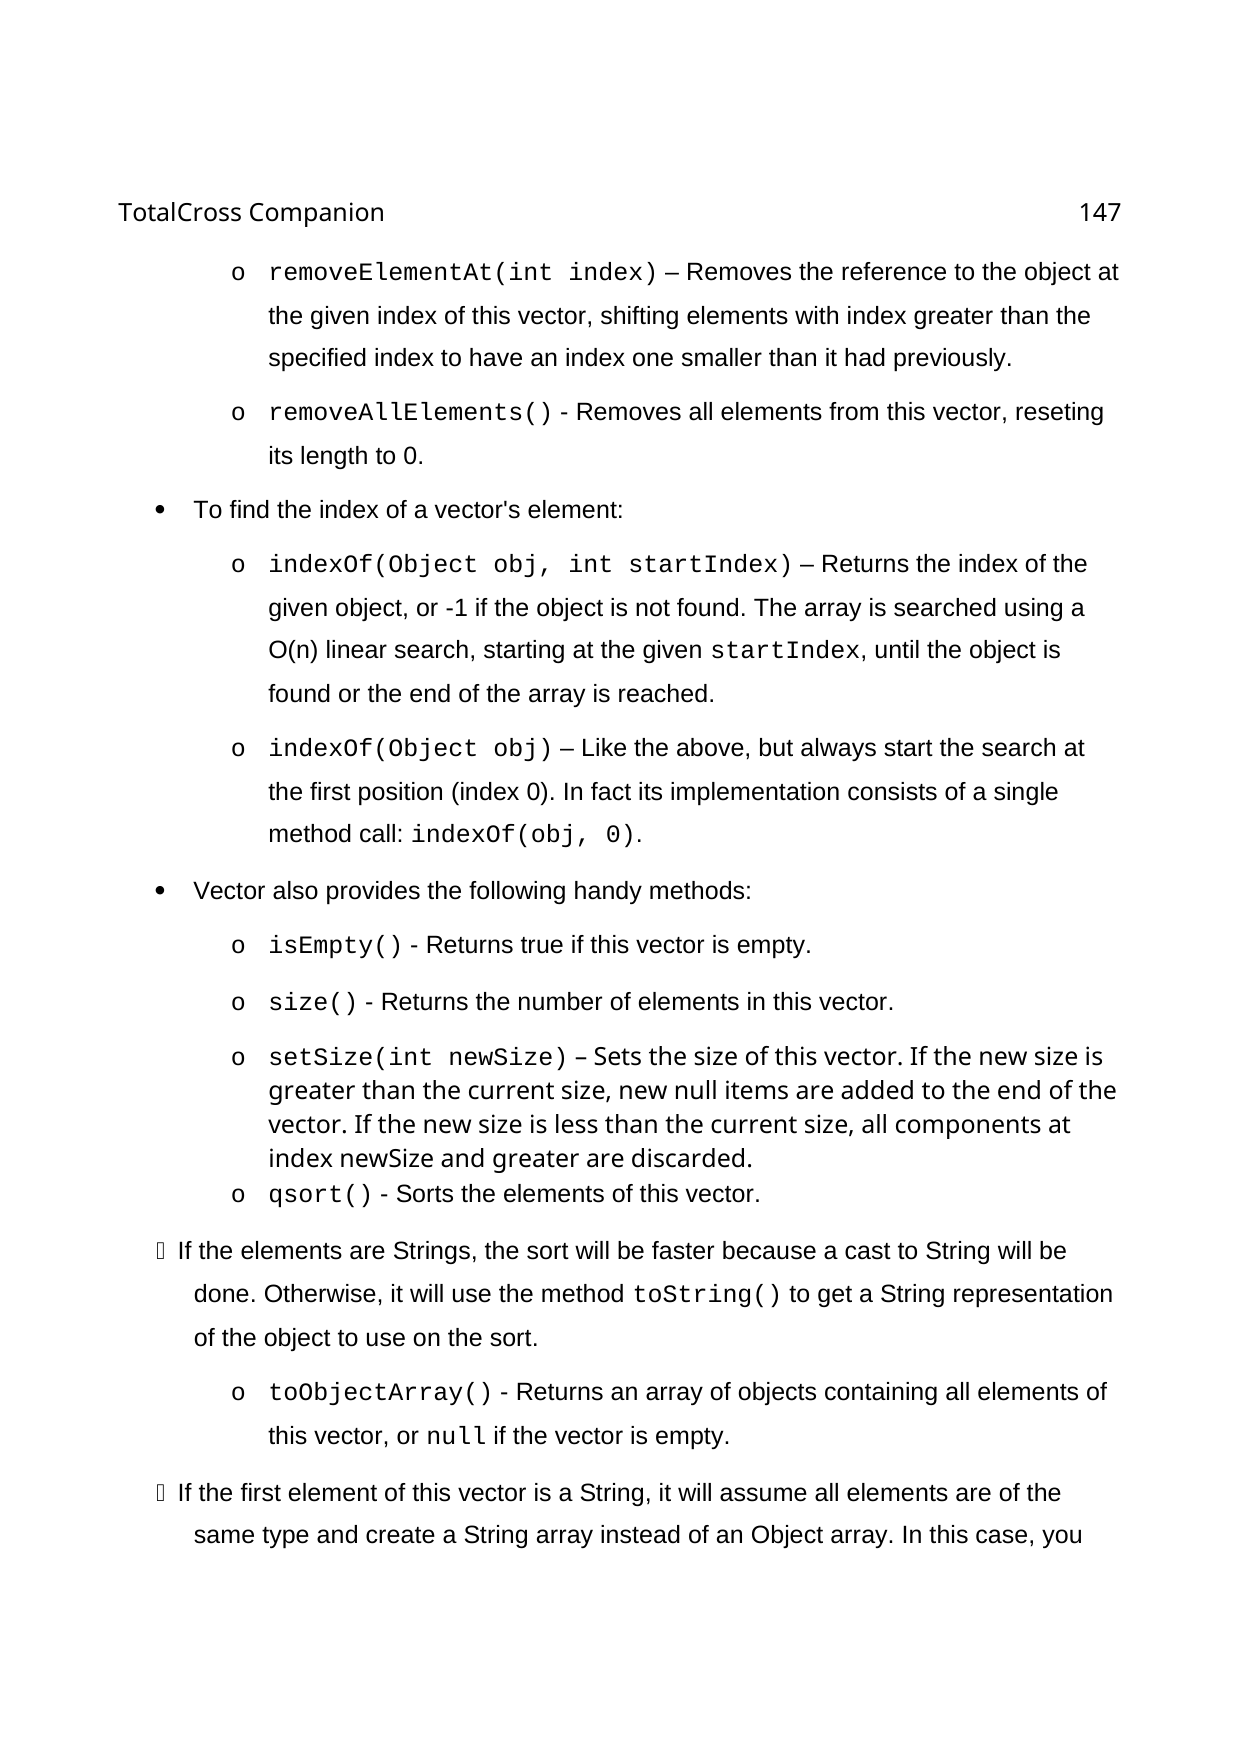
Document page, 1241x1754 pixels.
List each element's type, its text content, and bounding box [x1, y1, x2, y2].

list removeElementAt(int index) – Removes the reference to the object at the given index of this vector, shifting elements with index greater than the specified index to have an index one smaller than it had previously. [231, 258, 1122, 372]
list size() - Returns the number of elements in this vector. [231, 988, 1122, 1018]
list toObjectArray() - Returns an array of objects containing all elements of this vector, or null if the vector is empty. [231, 1377, 1122, 1452]
list indexOf(Object obj, int startIndex) – Returns the index of the given object, or -1 if the object is not found. The array is searched using a O(n) linear search, starting at the given startIndex, until the object is found or the end of the array is reached. [231, 550, 1122, 708]
list qsort() - Sorts the elements of this vector. [231, 1180, 1122, 1210]
list Vector also provides the following handy methods: [156, 877, 1122, 905]
list If the elements are Strings, the sort will be faster because a cast to String will be done. Otherwise, it will use the method toString() to get a String representation of the object to use on the sort. [156, 1237, 1122, 1352]
list isEmpty() - Returns true if this vector is empty. [231, 931, 1122, 961]
list If the first element of this vector is a String, it will assume all elements are of the same type and create a String array instead of an Object array. In this case, you [156, 1478, 1122, 1548]
list setSize(int newSize) – Sets the size of this vector. If the new size is greater than the current size, new null items are added to the end of the vector. If the new size is less than the current size, all components at index newSize and greater are discarded. [231, 1039, 1122, 1174]
list removeAllElements() - Removes all elements from this vector, reseting its length to 0. [231, 398, 1122, 470]
list indexOf(Object obj) – Like the above, but always start the search at the first position (index 0). In fact its implementation consists of a single method call: indexOf(obj, 0). [231, 734, 1122, 850]
list To find the index of a vector's element: [156, 496, 1122, 524]
